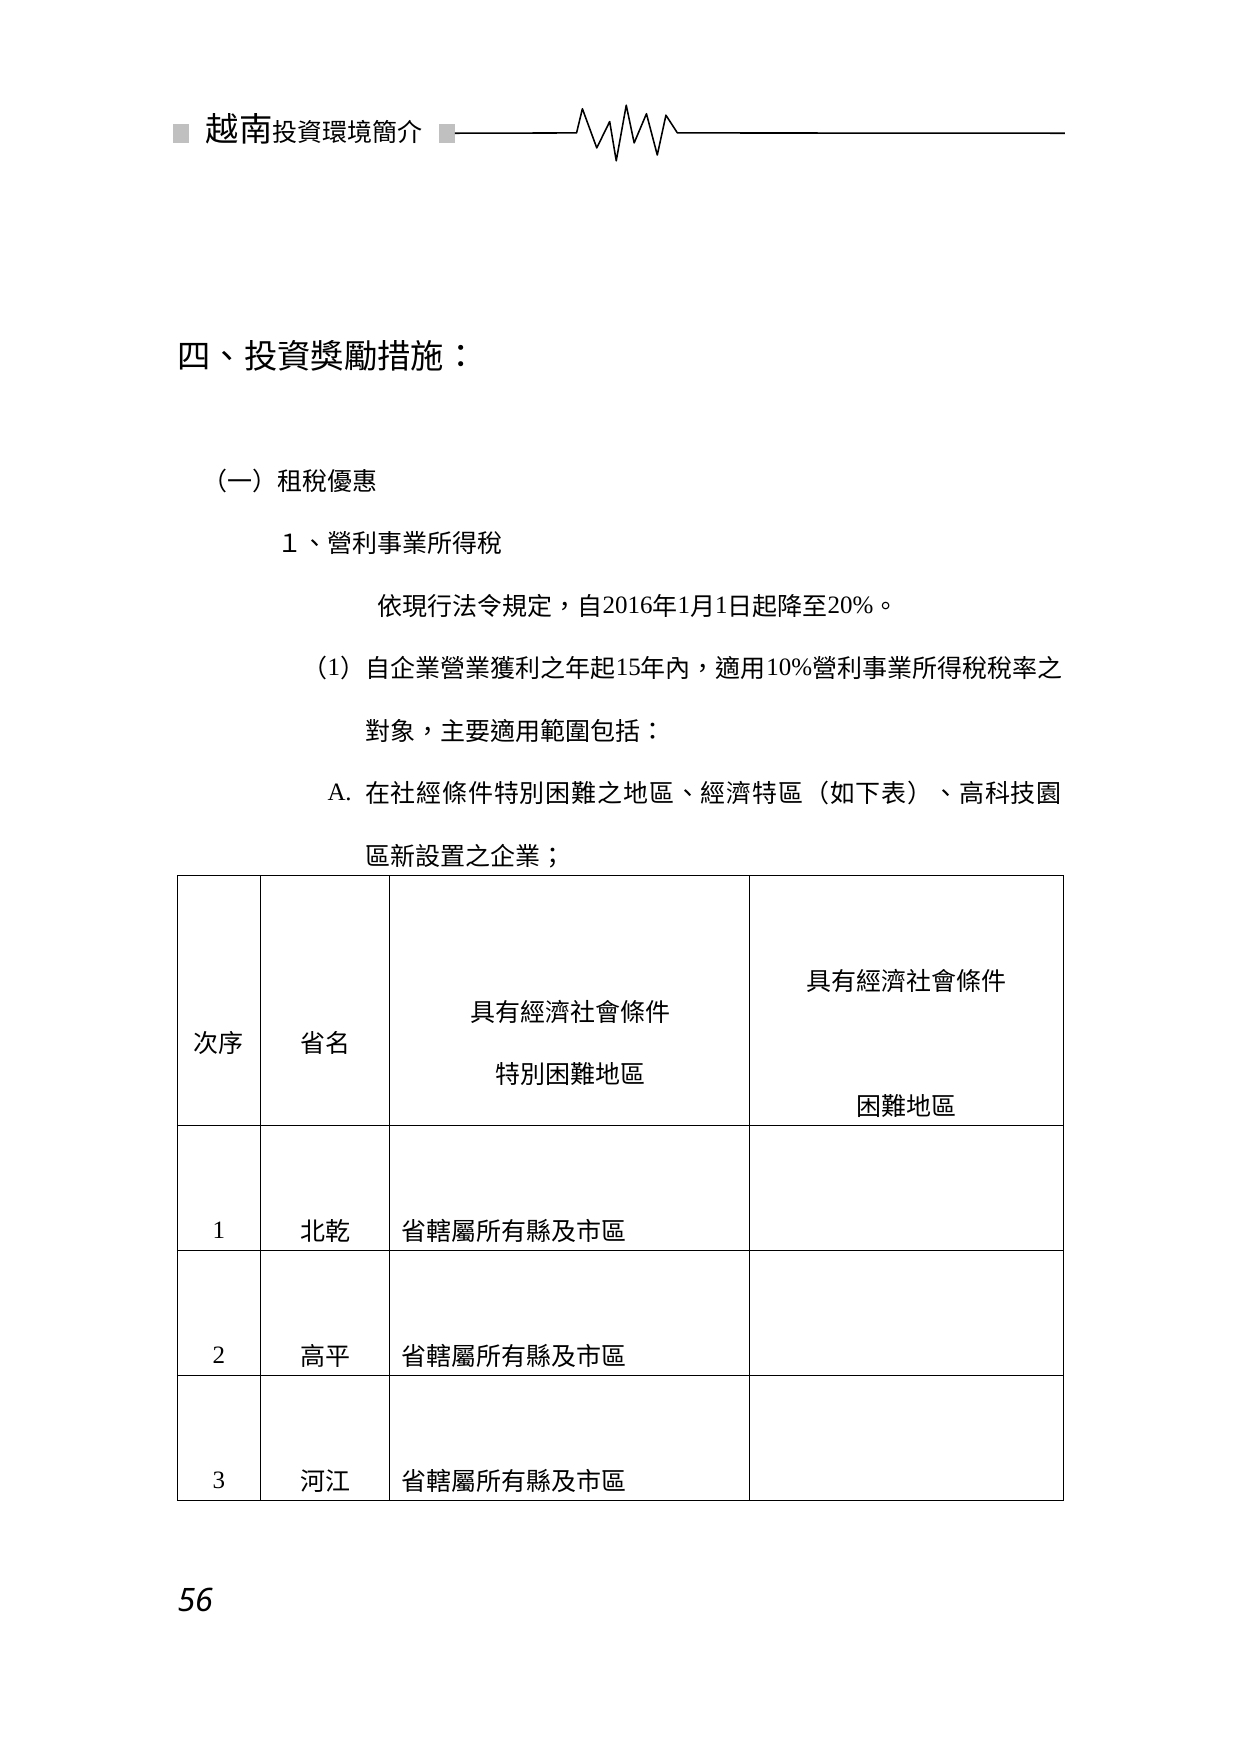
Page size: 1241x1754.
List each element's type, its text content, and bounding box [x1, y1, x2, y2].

text １、營利事業所得稅 [277, 500, 1063, 563]
table_cell 省轄屬所有縣及市區 [390, 1376, 749, 1500]
text 四、投資獎勵措施： [177, 313, 1063, 375]
table_header 省名 [261, 876, 389, 1125]
text 依現行法令規定，自2016年1月1日起降至20%。 [327, 563, 1063, 625]
table_cell [750, 1126, 1063, 1250]
table_cell 省轄屬所有縣及市區 [390, 1126, 749, 1250]
table_cell [750, 1251, 1063, 1375]
text A. 在社經條件特別困難之地區、經濟特區（如下表）、高科技園區新設置之企業； [327, 750, 1063, 875]
text （一）租稅優惠 [202, 438, 1063, 500]
table_cell 河江 [261, 1376, 389, 1500]
table_cell 2 [178, 1251, 260, 1375]
table_header 具有經濟社會條件 困難地區 [750, 876, 1063, 1125]
table_cell 1 [178, 1126, 260, 1250]
table_cell 北乾 [261, 1126, 389, 1250]
table_header 具有經濟社會條件 特別困難地區 [390, 876, 749, 1125]
table_cell 3 [178, 1376, 260, 1500]
table_header 次序 [178, 876, 260, 1125]
table_cell [750, 1376, 1063, 1500]
table_cell 省轄屬所有縣及市區 [390, 1251, 749, 1375]
text （1）自企業營業獲利之年起15年內，適用10%營利事業所得稅稅率之對象，主要適用範圍包括： [302, 625, 1063, 750]
table_cell 高平 [261, 1251, 389, 1375]
